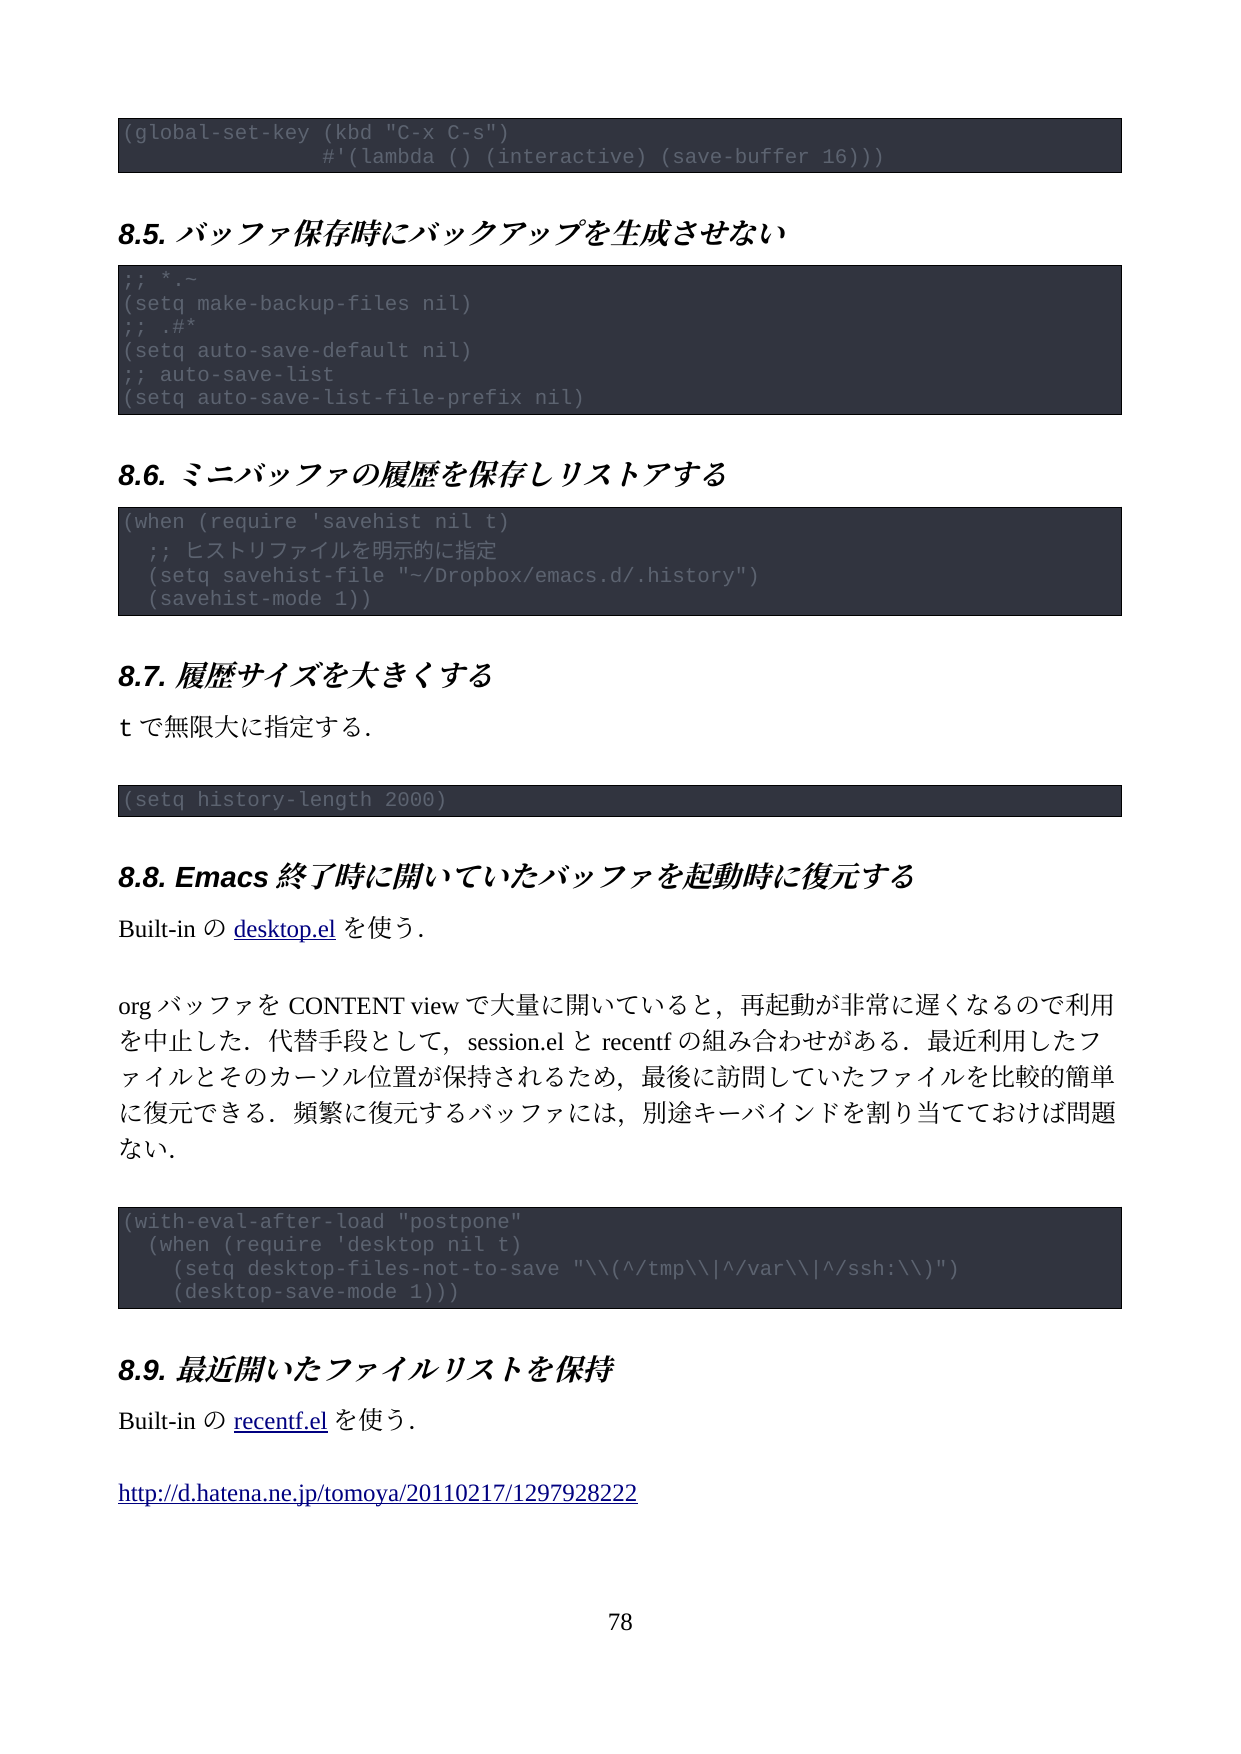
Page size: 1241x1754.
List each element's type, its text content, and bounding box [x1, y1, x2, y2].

text (savehist-mode 1)) [119, 584, 1121, 615]
subtitle バッファ保存時にバックアップを生成させない [118, 211, 1122, 253]
text Built-in の recentf.el を使う． [118, 1401, 1122, 1466]
text (when (require 'desktop nil t) [119, 1230, 1121, 1254]
text (global-set-key (kbd "C-x C-s") [119, 119, 1121, 142]
text #'(lambda () (interactive) (save-buffer 16))) [119, 142, 1121, 172]
text (setq savehist-file "~/Dropbox/emacs.d/.history") [119, 561, 1121, 584]
text http://d.hatena.ne.jp/tomoya/20110217/1297928222 [118, 1478, 1122, 1536]
text ;; ヒストリファイルを明示的に指定 [119, 530, 1121, 561]
text (setq make-backup-files nil) [119, 289, 1121, 312]
text org バッファを CONTENT view で大量に開いていると，再起動が非常に遅くなるので利用を中止した．代替手段として，session.el と recentf の組み合わせがある．最近利用したファイルとそのカーソル位置が保持されるため，最後に訪問していたファイルを比較的簡単に復元できる．頻繁に復元するバッファには，別途キーバインドを割り当てておけば問題ない． [118, 986, 1122, 1194]
text (setq desktop-files-not-to-save "\\(^/tmp\\|^/var\\|^/ssh:\\)") [119, 1254, 1121, 1278]
text (setq auto-save-list-file-prefix nil) [119, 383, 1121, 414]
text (with-eval-after-load "postpone" [119, 1208, 1121, 1230]
subtitle ミニバッファの履歴を保存しリストアする [118, 452, 1122, 494]
text (when (require 'savehist nil t) [119, 508, 1121, 530]
text (setq auto-save-default nil) [119, 336, 1121, 360]
text ;; *.~ [119, 266, 1121, 289]
text Built-in の desktop.el を使う． [118, 908, 1122, 973]
text t で無限大に指定する． [118, 708, 1122, 773]
text ;; .#* [119, 312, 1121, 336]
subtitle 履歴サイズを大きくする [118, 653, 1122, 695]
text (setq history-length 2000) [119, 786, 1121, 816]
subtitle 最近開いたファイルリストを保持 [118, 1347, 1122, 1388]
text (desktop-save-mode 1))) [119, 1278, 1121, 1308]
text ;; auto-save-list [119, 360, 1121, 383]
subtitle Emacs終了時に開いていたバッファを起動時に復元する [118, 854, 1122, 896]
